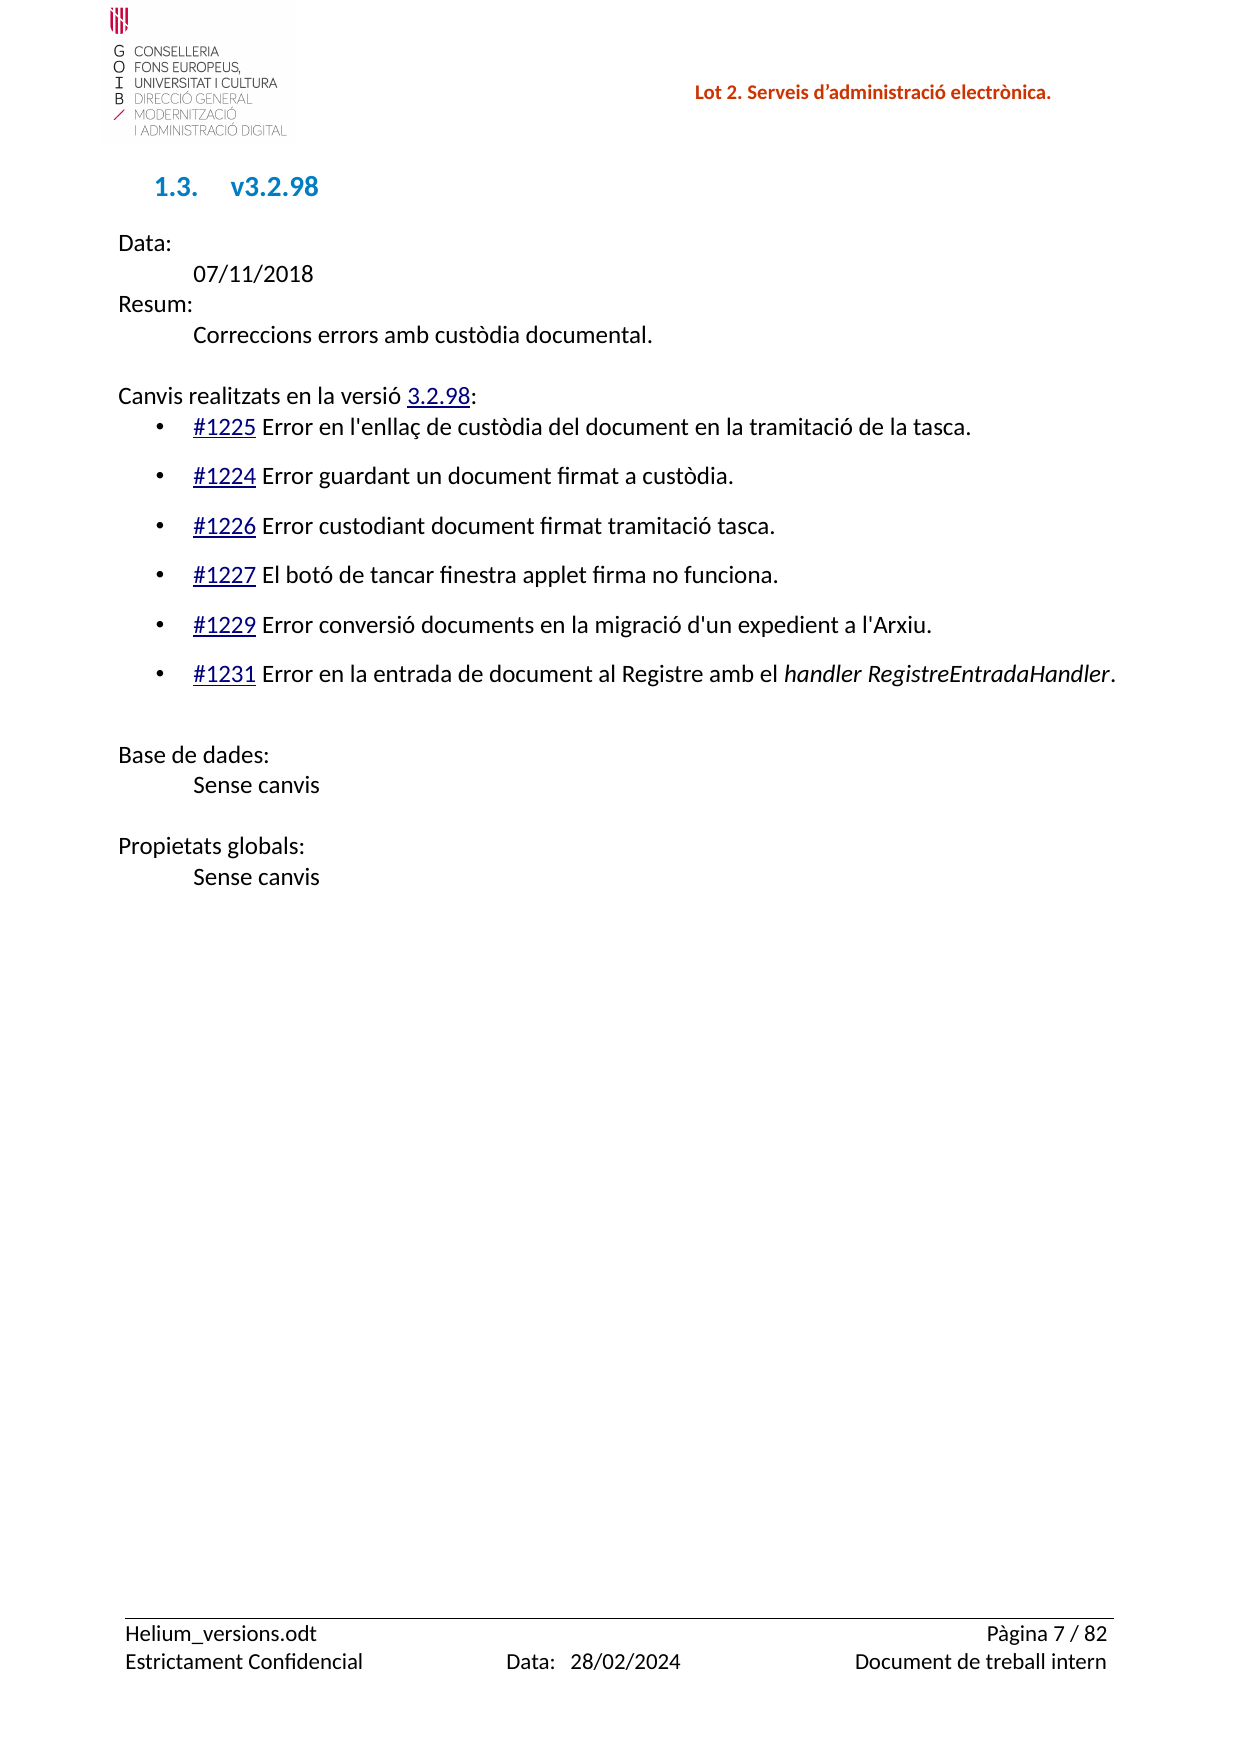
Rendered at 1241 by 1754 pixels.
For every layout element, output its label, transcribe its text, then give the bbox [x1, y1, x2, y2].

text Correccions errors amb custòdia documental. [118, 319, 1122, 350]
list #1227 El botó de tancar finestra applet firma no funciona. [156, 559, 1122, 590]
text Canvis realitzats en la versió 3.2.98: [118, 380, 1122, 411]
text 07/11/2018 [118, 258, 1122, 289]
text Sense canvis [118, 769, 1122, 800]
text Base de dades: [118, 739, 1122, 769]
text Propietats globals: [118, 830, 1122, 861]
picture [100, 0, 297, 144]
text Data: [118, 228, 1122, 258]
list #1229 Error conversió documents en la migració d'un expedient a l'Arxiu. [156, 609, 1122, 639]
list #1224 Error guardant un document firmat a custòdia. [156, 460, 1122, 491]
list #1231 Error en la entrada de document al Registre amb el handler RegistreEntradaHandler. [156, 659, 1122, 689]
list #1226 Error custodiant document firmat tramitació tasca. [156, 510, 1122, 540]
text Resum: [118, 289, 1122, 319]
list #1225 Error en l'enllaç de custòdia del document en la tramitació de la tasca. [156, 411, 1122, 441]
subtitle v3.2.98 [153, 168, 1122, 204]
text Sense canvis [118, 861, 1122, 891]
